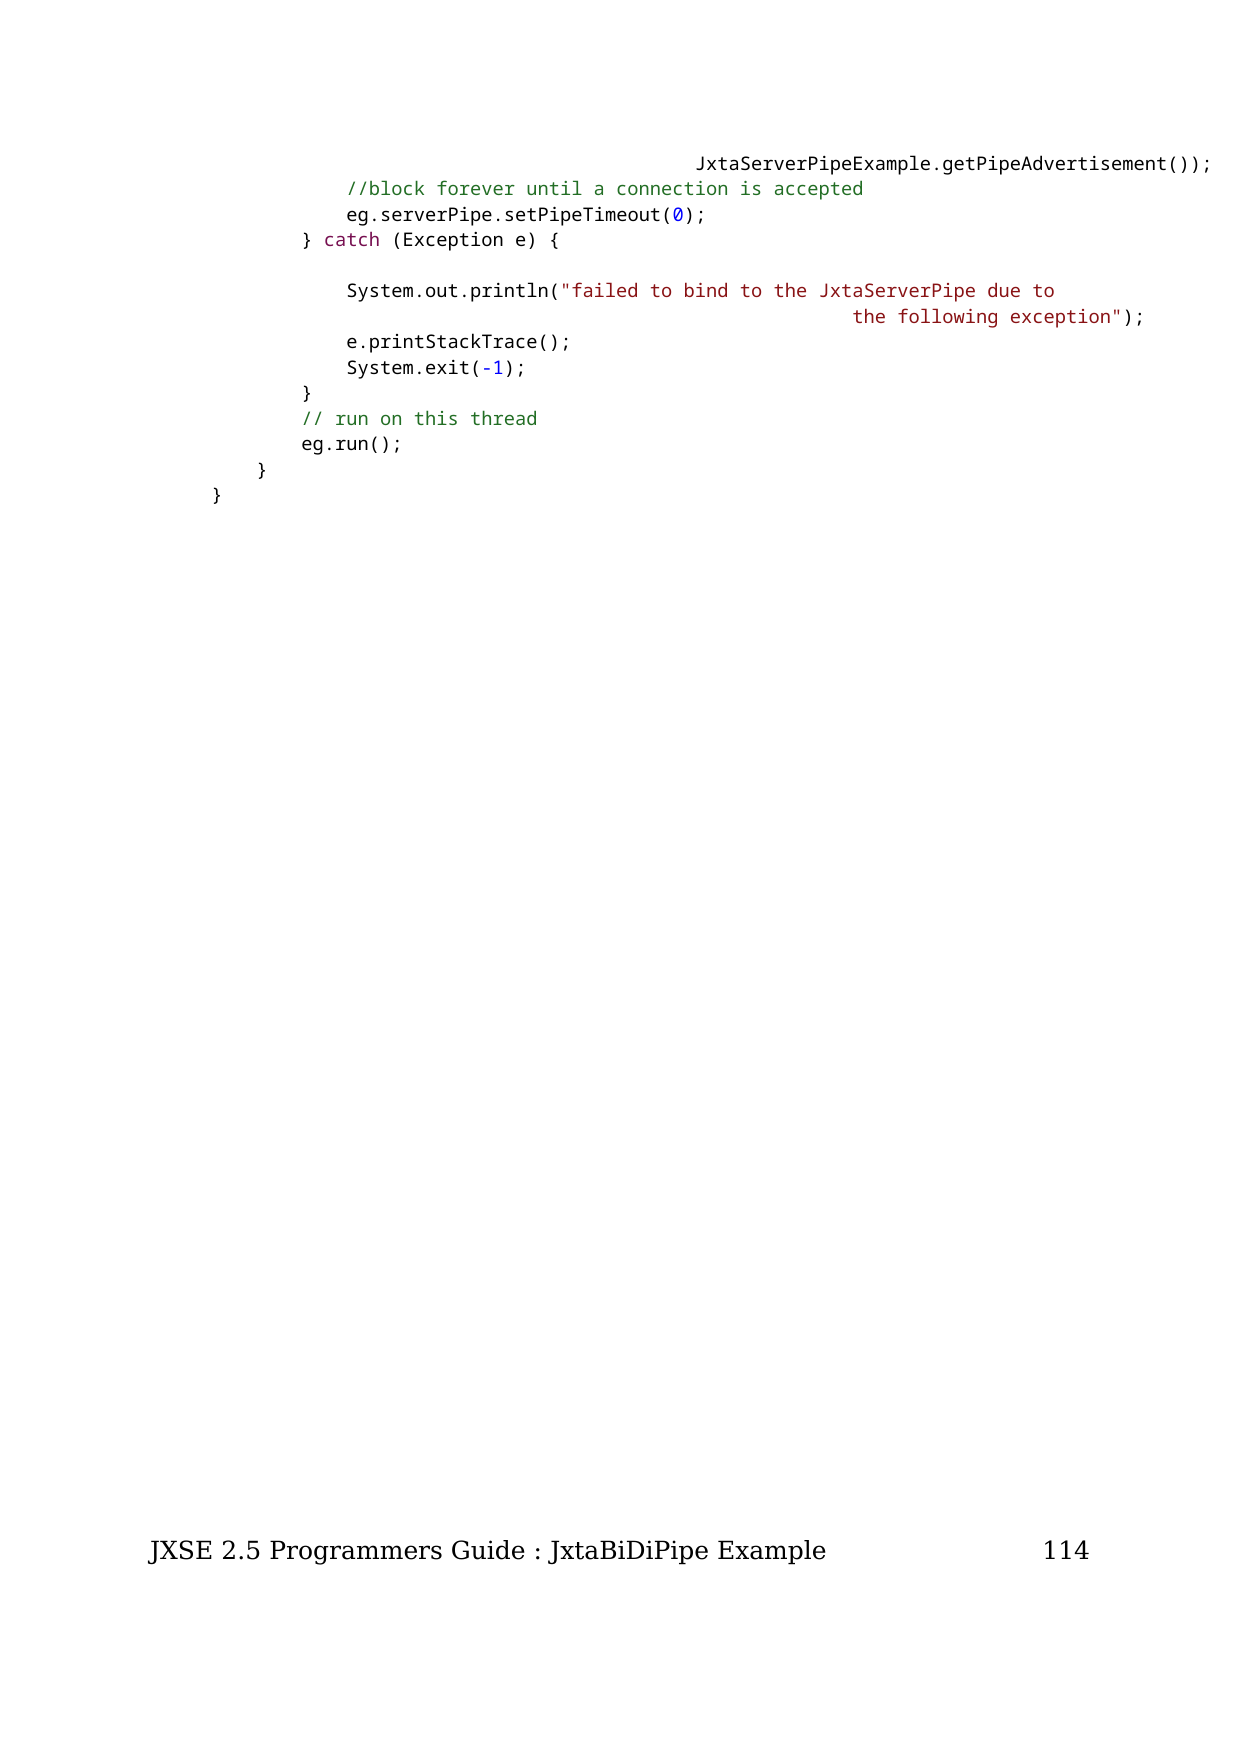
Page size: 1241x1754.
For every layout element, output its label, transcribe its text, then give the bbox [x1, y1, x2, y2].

text e.printStackTrace(); [211, 329, 1240, 354]
text eg.serverPipe.setPipeTimeout(0); [211, 201, 1240, 227]
text JxtaServerPipeExample.getPipeAdvertisement()); [211, 150, 1240, 176]
text // run on this thread [211, 405, 1240, 431]
text } [211, 380, 1240, 405]
text the following exception"); [211, 303, 1240, 329]
text //block forever until a connection is accepted [211, 176, 1240, 201]
text System.out.println("failed to bind to the JxtaServerPipe due to [211, 278, 1240, 303]
text eg.run(); [211, 431, 1240, 456]
text System.exit(-1); [211, 354, 1240, 380]
text } [211, 456, 1240, 482]
text } catch (Exception e) { [211, 227, 1240, 252]
text } [211, 482, 1240, 507]
